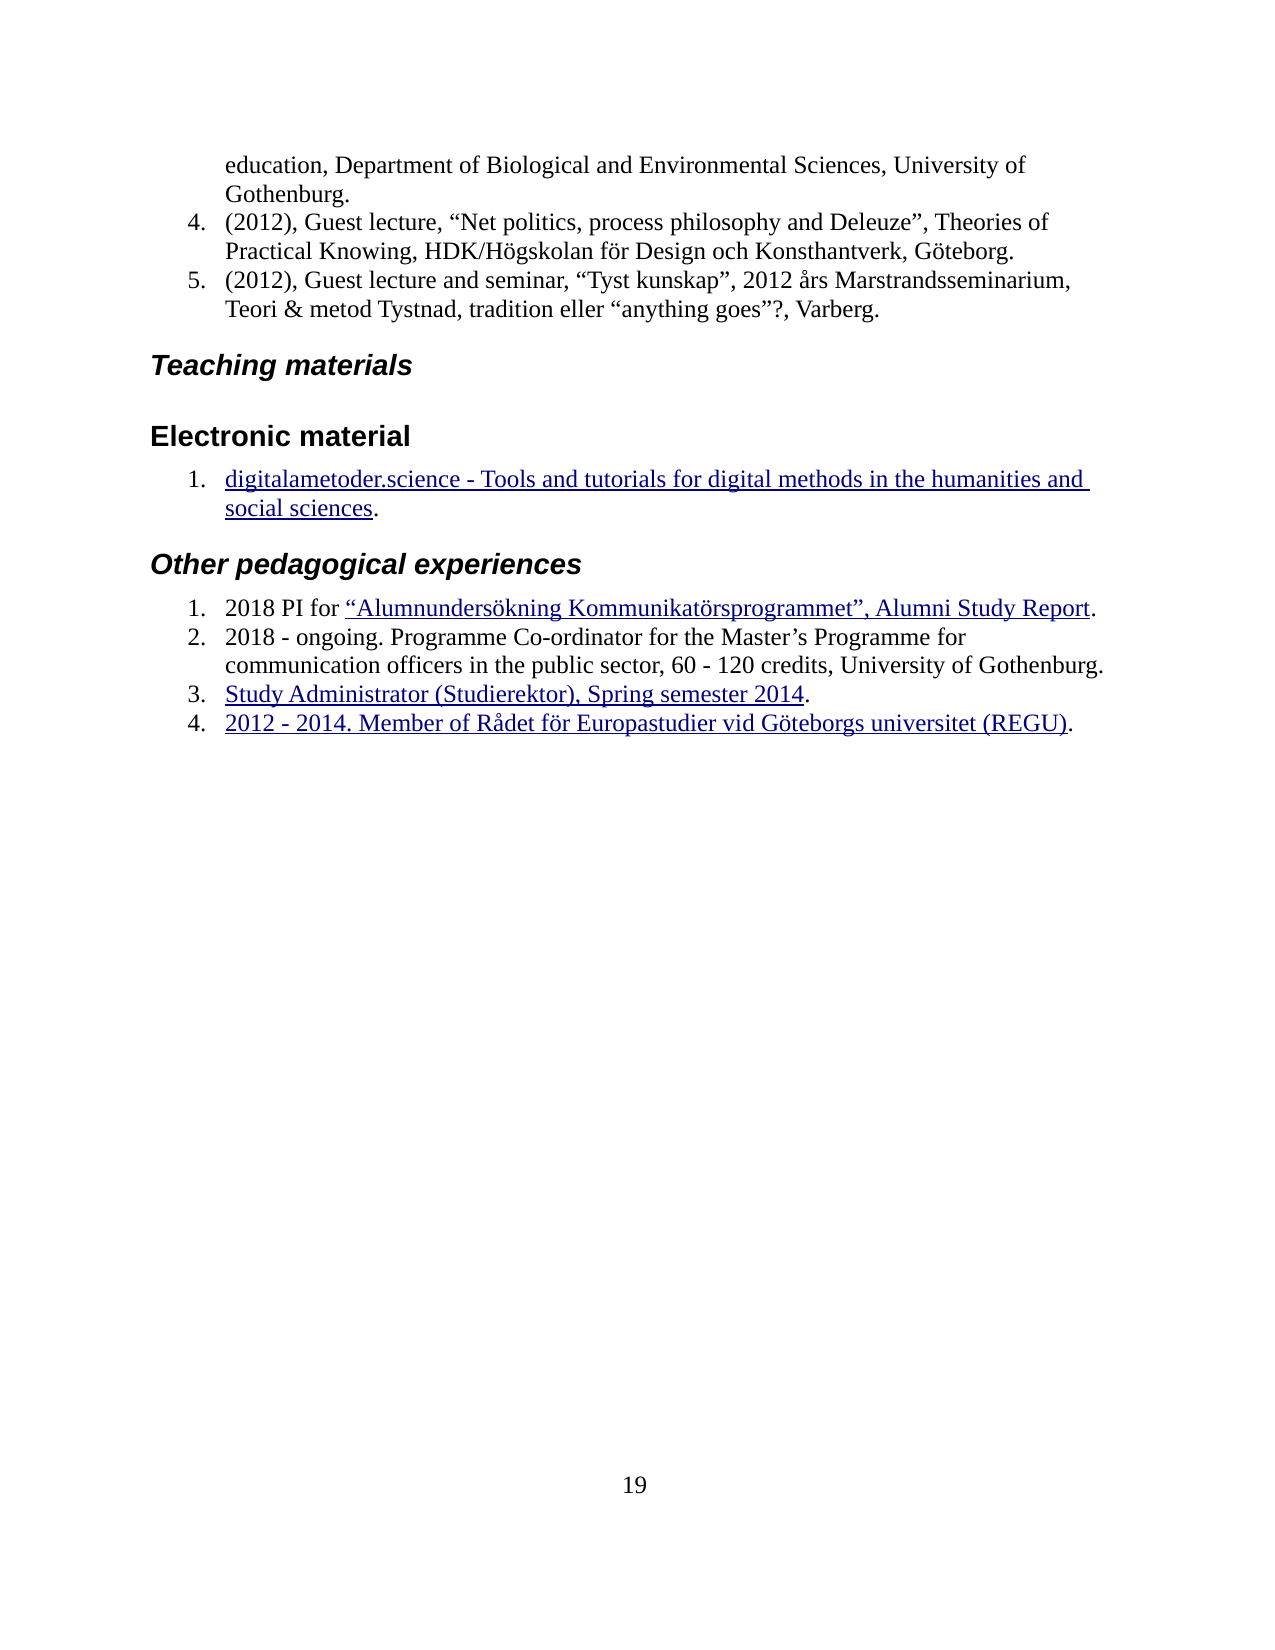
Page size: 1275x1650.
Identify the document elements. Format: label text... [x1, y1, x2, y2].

subtitle Teaching materials [150, 347, 1125, 381]
subtitle Electronic material [150, 418, 1125, 452]
list (2012), Guest lecture and seminar, “Tyst kunskap”, 2012 års Marstrandsseminarium, Teori & metod Tystnad, tradition eller “anything goes”?, Varberg. [187, 265, 1125, 322]
list (2012), Guest lecture, “Net politics, process philosophy and Deleuze”, Theories of Practical Knowing, HDK/Högskolan för Design och Konsthantverk, Göteborg. [187, 207, 1125, 265]
list 2018 PI for “Alumnundersökning Kommunikatörsprogrammet”, Alumni Study Report. [187, 593, 1125, 622]
list 2018 - ongoing. Programme Co-ordinator for the Master’s Programme for communication officers in the public sector, 60 - 120 credits, University of Gothenburg. [187, 622, 1125, 679]
list education, Department of Biological and Environmental Sciences, University of Gothenburg. [187, 150, 1125, 207]
subtitle Other pedagogical experiences [150, 547, 1125, 581]
list digitalametoder.science - Tools and tutorials for digital methods in the humanities and social sciences. [187, 464, 1125, 522]
list Study Administrator (Studierektor), Spring semester 2014. [187, 679, 1125, 708]
list 2012 - 2014. Member of Rådet för Europastudier vid Göteborgs universitet (REGU). [187, 708, 1125, 737]
